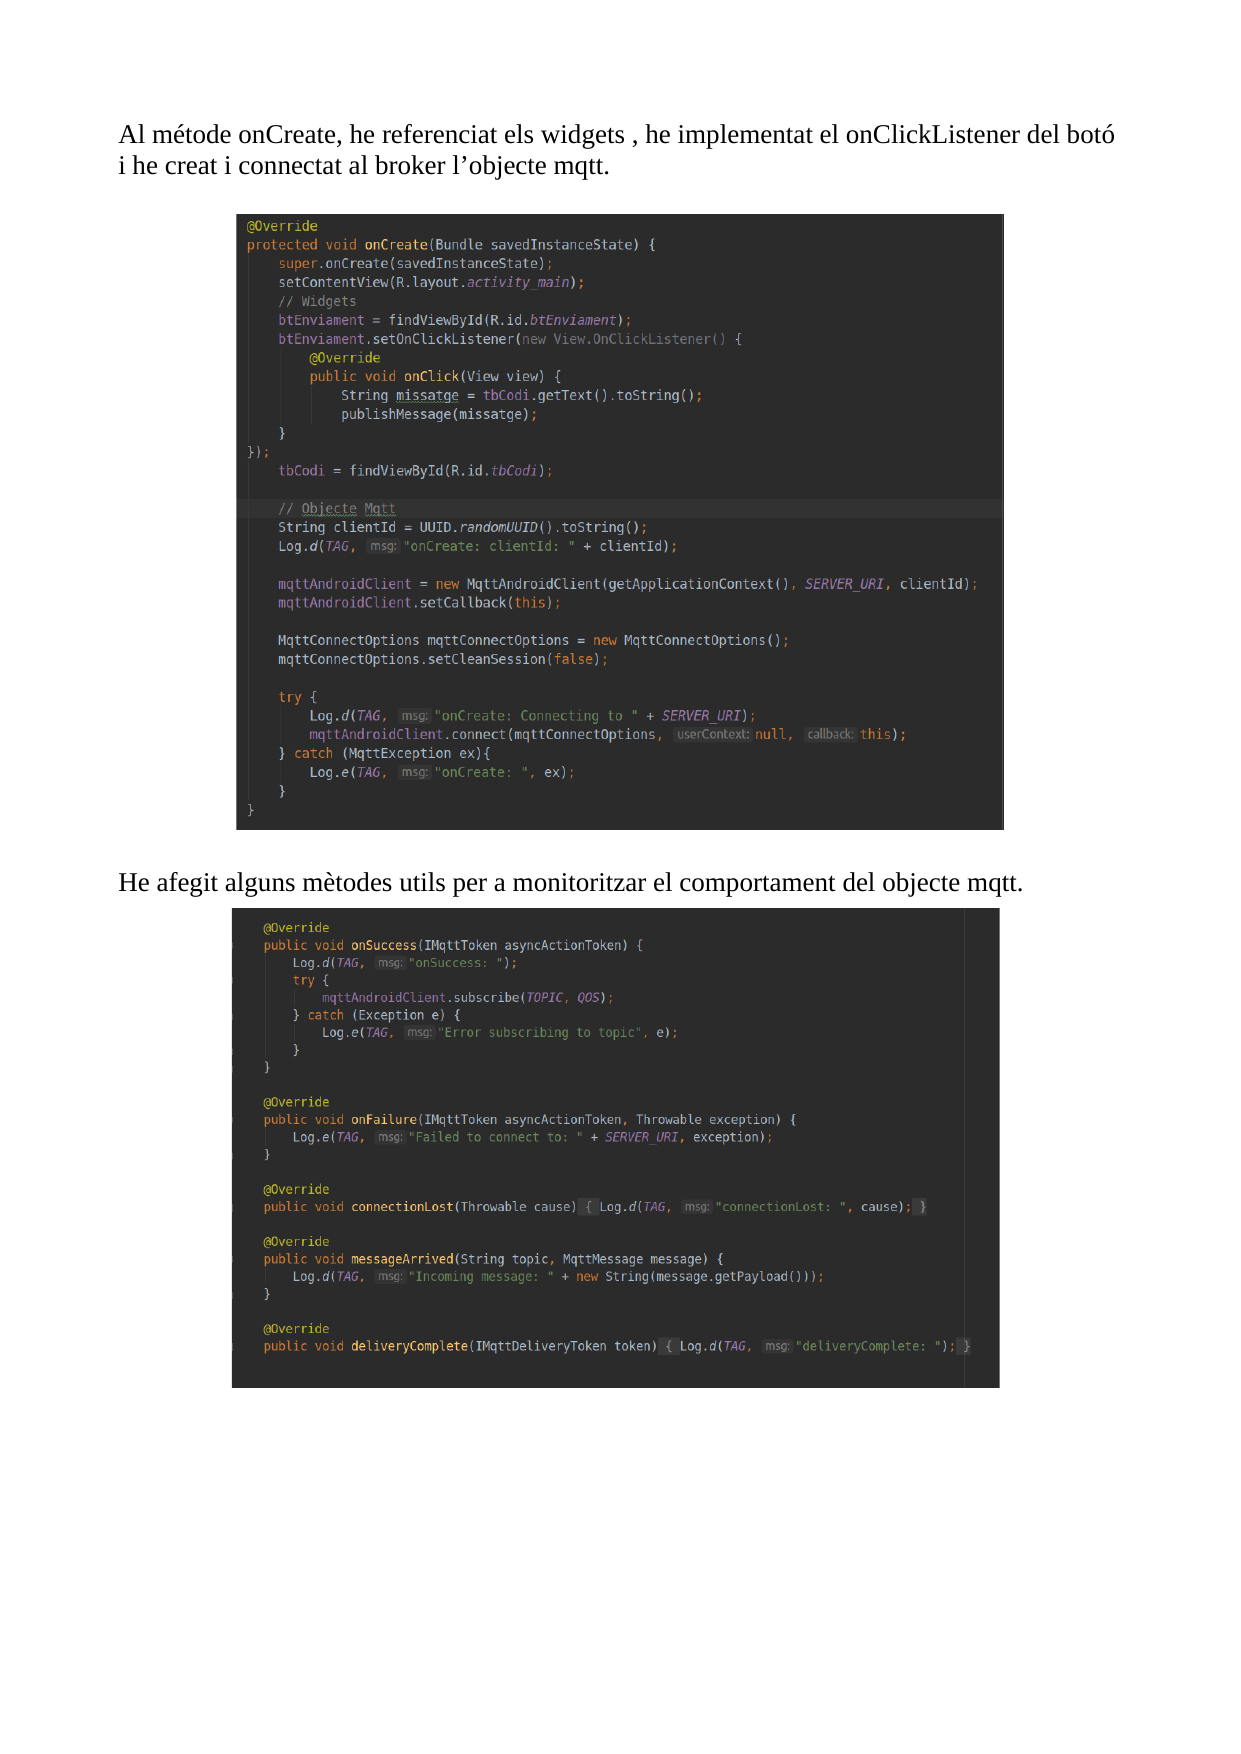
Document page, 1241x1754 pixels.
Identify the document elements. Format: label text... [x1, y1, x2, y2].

text Al métode onCreate, he referenciat els widgets , he implementat el onClickListener del botó i he creat i connectat al broker l’objecte mqtt. [118, 118, 1122, 180]
picture [231, 908, 1000, 1388]
text He afegit alguns mètodes utils per a monitoritzar el comportament del objecte mqtt. [118, 866, 1122, 897]
picture [236, 214, 1004, 830]
